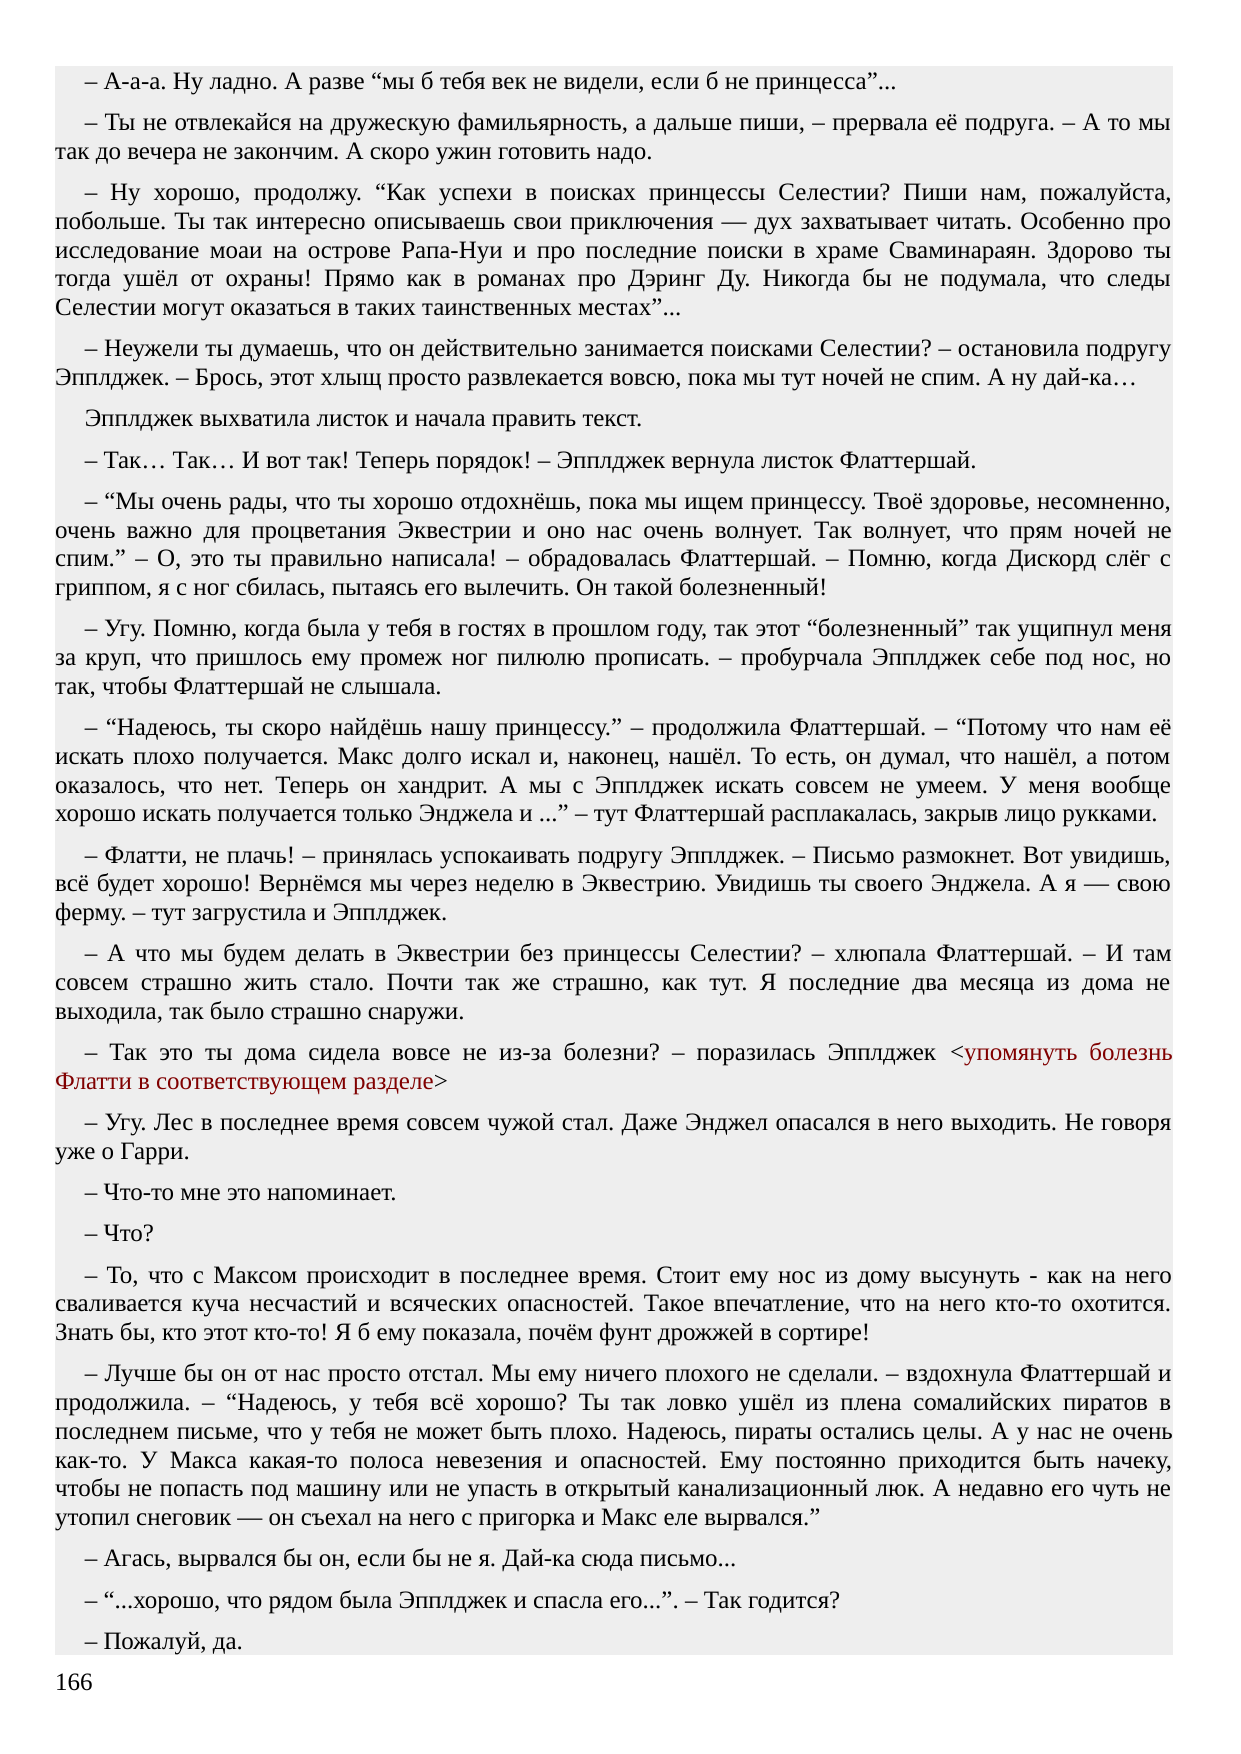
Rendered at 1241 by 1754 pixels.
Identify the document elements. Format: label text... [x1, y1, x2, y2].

text – Угу. Лес в последнее время совсем чужой стал. Даже Энджел опасался в него выходить. Не говоря уже о Гарри. [55, 1107, 1173, 1165]
text – Лучше бы он от нас просто отстал. Мы ему ничего плохого не сделали. – вздохнула Флаттершай и продолжила. – “Надеюсь, у тебя всё хорошо? Ты так ловко ушёл из плена сомалийских пиратов в последнем письме, что у тебя не может быть плохо. Надеюсь, пираты остались целы. А у нас не очень как-то. У Макса какая-то полоса невезения и опасностей. Ему постоянно приходится быть начеку, чтобы не попасть под машину или не упасть в открытый канализационный люк. А недавно его чуть не утопил снеговик — он съехал на него с пригорка и Макс еле вырвался.” [55, 1358, 1173, 1531]
text – Так… Так… И вот так! Теперь порядок! – Эпплджек вернула листок Флаттершай. [55, 445, 1173, 473]
text – Ну хорошо, продолжу. “Как успехи в поисках принцессы Селестии? Пиши нам, пожалуйста, побольше. Ты так интересно описываешь свои приключения — дух захватывает читать. Особенно про исследование моаи на острове Рапа-Нуи и про последние поиски в храме Сваминараян. Здорово ты тогда ушёл от охраны! Прямо как в романах про Дэринг Ду. Никогда бы не подумала, что следы Селестии могут оказаться в таких таинственных местах”... [55, 177, 1173, 321]
text – Так это ты дома сидела вовсе не из-за болезни? – поразилась Эпплджек <упомянуть болезнь Флатти в соответствующем разделе> [55, 1037, 1173, 1095]
text – Ты не отвлекайся на дружескую фамильярность, а дальше пиши, – прервала её подруга. – А то мы так до вечера не закончим. А скоро ужин готовить надо. [55, 107, 1173, 165]
text Эпплджек выхватила листок и начала править текст. [55, 403, 1173, 432]
text – “Надеюсь, ты скоро найдёшь нашу принцессу.” – продолжила Флаттершай. – “Потому что нам её искать плохо получается. Макс долго искал и, наконец, нашёл. То есть, он думал, что нашёл, а потом оказалось, что нет. Теперь он хандрит. А мы с Эпплджек искать совсем не умеем. У меня вообще хорошо искать получается только Энджела и ...” – тут Флаттершай расплакалась, закрыв лицо рукками. [55, 712, 1173, 827]
text – “Мы очень рады, что ты хорошо отдохнёшь, пока мы ищем принцессу. Твоё здоровье, несомненно, очень важно для процветания Эквестрии и оно нас очень волнует. Так волнует, что прям ночей не спим.” – О, это ты правильно написала! – обрадовалась Флаттершай. – Помню, когда Дискорд слёг с гриппом, я с ног сбилась, пытаясь его вылечить. Он такой болезненный! [55, 486, 1173, 601]
text – А что мы будем делать в Эквестрии без принцессы Селестии? – хлюпала Флаттершай. – И там совсем страшно жить стало. Почти так же страшно, как тут. Я последние два месяца из дома не выходила, так было страшно снаружи. [55, 938, 1173, 1025]
text – А-а-а. Ну ладно. А разве “мы б тебя век не видели, если б не принцесса”... [55, 66, 1173, 95]
text – Неужели ты думаешь, что он действительно занимается поисками Селестии? – остановила подругу Эпплджек. – Брось, этот хлыщ просто развлекается вовсю, пока мы тут ночей не спим. А ну дай-ка… [55, 333, 1173, 391]
text – То, что с Максом происходит в последнее время. Стоит ему нос из дому высунуть - как на него сваливается куча несчастий и всяческих опасностей. Такое впечатление, что на него кто-то охотится. Знать бы, кто этот кто-то! Я б ему показала, почём фунт дрожжей в сортире! [55, 1260, 1173, 1346]
text – Пожалуй, да. [55, 1626, 1173, 1655]
text – “...хорошо, что рядом была Эпплджек и спасла его...”. – Так годится? [55, 1585, 1173, 1613]
text – Что-то мне это напоминает. [55, 1177, 1173, 1206]
text – Что? [55, 1218, 1173, 1247]
text – Флатти, не плачь! – принялась успокаивать подругу Эпплджек. – Письмо размокнет. Вот увидишь, всё будет хорошо! Вернёмся мы через неделю в Эквестрию. Увидишь ты своего Энджела. А я — свою ферму. – тут загрустила и Эпплджек. [55, 840, 1173, 926]
text – Агась, вырвался бы он, если бы не я. Дай-ка сюда письмо... [55, 1543, 1173, 1572]
text – Угу. Помню, когда была у тебя в гостях в прошлом году, так этот “болезненный” так ущипнул меня за круп, что пришлось ему промеж ног пилюлю прописать. – пробурчала Эпплджек себе под нос, но так, чтобы Флаттершай не слышала. [55, 613, 1173, 700]
